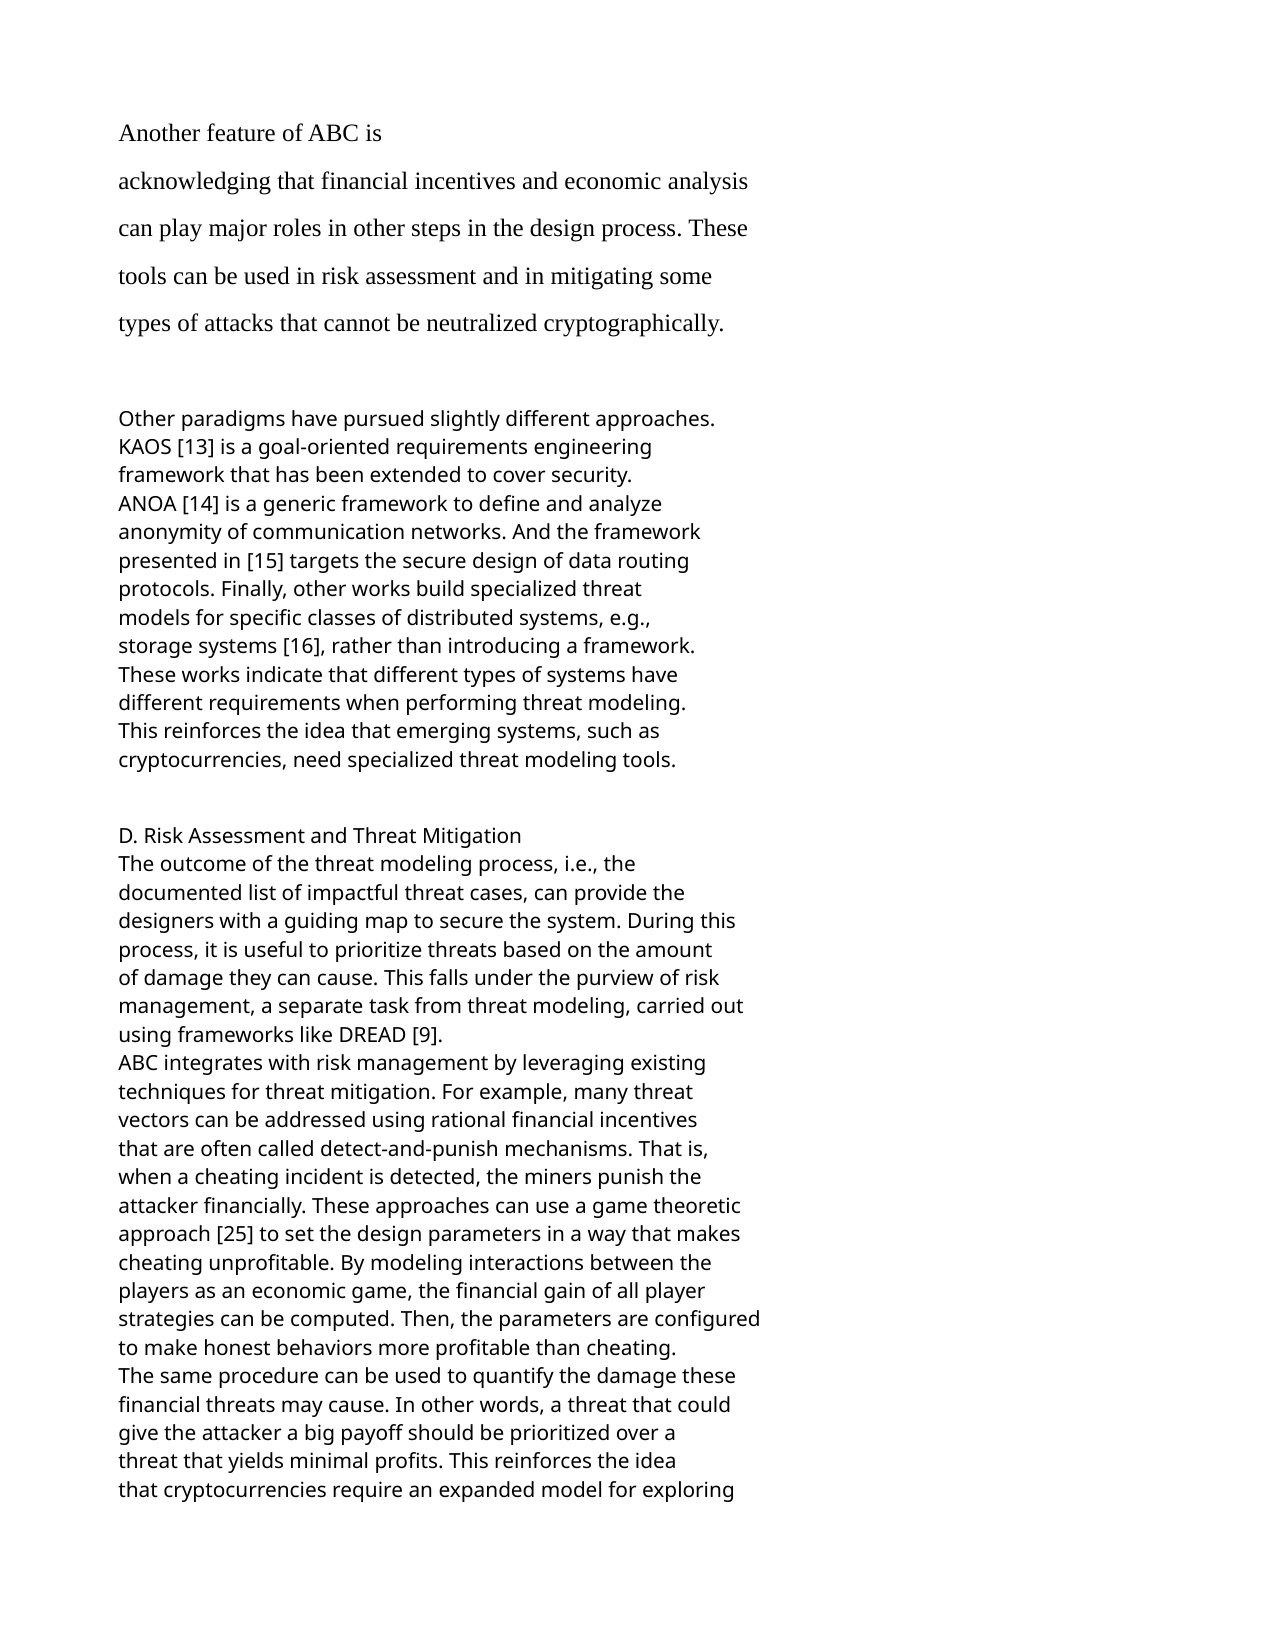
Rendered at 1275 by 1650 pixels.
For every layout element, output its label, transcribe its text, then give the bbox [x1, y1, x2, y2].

text when a cheating incident is detected, the miners punish the [118, 1162, 1157, 1191]
text strategies can be computed. Then, the parameters are configured [118, 1304, 1157, 1333]
text The same procedure can be used to quantify the damage these [118, 1361, 1157, 1390]
text management, a separate task from threat modeling, carried out [118, 992, 1157, 1020]
text can play major roles in other steps in the design process. These [118, 213, 1157, 242]
text that cryptocurrencies require an expanded model for exploring [118, 1475, 1157, 1503]
text attacker financially. These approaches can use a game theoretic [118, 1191, 1157, 1219]
text to make honest behaviors more profitable than cheating. [118, 1333, 1157, 1361]
text players as an economic game, the financial gain of all player [118, 1276, 1157, 1304]
text approach [25] to set the design parameters in a way that makes [118, 1219, 1157, 1248]
text Other paradigms have pursued slightly different approaches. [118, 404, 1157, 432]
text process, it is useful to prioritize threats based on the amount [118, 935, 1157, 963]
text tools can be used in risk assessment and in mitigating some [118, 261, 1157, 290]
text different requirements when performing threat modeling. [118, 688, 1157, 717]
text cheating unprofitable. By modeling interactions between the [118, 1248, 1157, 1276]
text of damage they can cause. This falls under the purview of risk [118, 963, 1157, 992]
text designers with a guiding map to secure the system. During this [118, 906, 1157, 935]
text presented in [15] targets the secure design of data routing [118, 546, 1157, 574]
text vectors can be addressed using rational financial incentives [118, 1105, 1157, 1134]
text This reinforces the idea that emerging systems, such as [118, 717, 1157, 745]
text ANOA [14] is a generic framework to define and analyze [118, 489, 1157, 517]
text documented list of impactful threat cases, can provide the [118, 878, 1157, 906]
text that are often called detect-and-punish mechanisms. That is, [118, 1134, 1157, 1162]
text threat that yields minimal profits. This reinforces the idea [118, 1447, 1157, 1475]
text These works indicate that different types of systems have [118, 660, 1157, 688]
text storage systems [16], rather than introducing a framework. [118, 631, 1157, 660]
text protocols. Finally, other works build specialized threat [118, 574, 1157, 603]
text KAOS [13] is a goal-oriented requirements engineering [118, 432, 1157, 461]
text acknowledging that financial incentives and economic analysis [118, 166, 1157, 194]
text Another feature of ABC is [118, 118, 1157, 147]
text using frameworks like DREAD [9]. [118, 1020, 1157, 1048]
text models for specific classes of distributed systems, e.g., [118, 603, 1157, 631]
text ABC integrates with risk management by leveraging existing [118, 1048, 1157, 1077]
text anonymity of communication networks. And the framework [118, 517, 1157, 546]
text D. Risk Assessment and Threat Mitigation [118, 821, 1157, 849]
text financial threats may cause. In other words, a threat that could [118, 1390, 1157, 1418]
text types of attacks that cannot be neutralized cryptographically. [118, 308, 1157, 337]
text framework that has been extended to cover security. [118, 461, 1157, 489]
text techniques for threat mitigation. For example, many threat [118, 1077, 1157, 1105]
text The outcome of the threat modeling process, i.e., the [118, 849, 1157, 878]
text give the attacker a big payoff should be prioritized over a [118, 1418, 1157, 1447]
text cryptocurrencies, need specialized threat modeling tools. [118, 745, 1157, 773]
